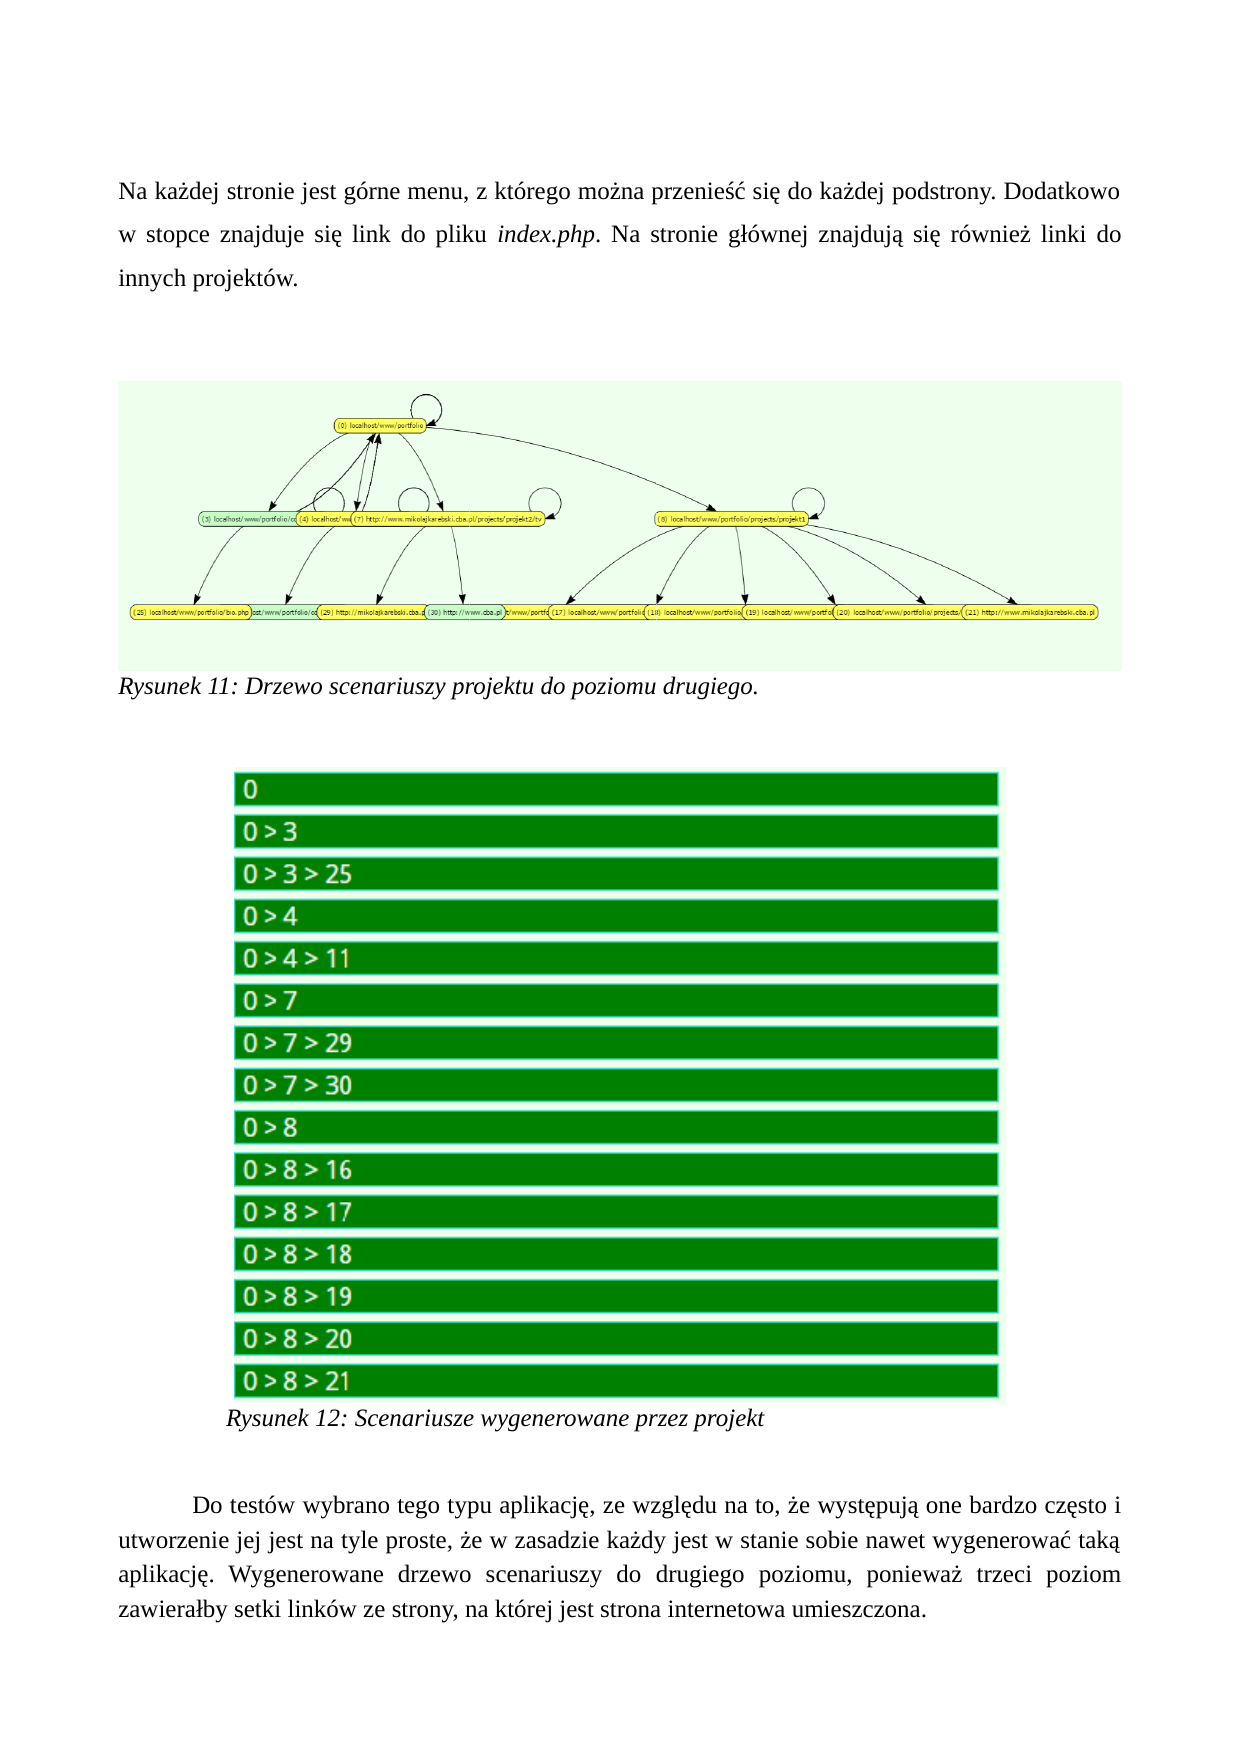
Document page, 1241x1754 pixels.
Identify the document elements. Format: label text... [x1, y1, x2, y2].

text Do testów wybrano tego typu aplikację, ze względu na to, że występują one bardzo często i utworzenie jej jest na tyle proste, że w zasadzie każdy jest w stanie sobie nawet wygenerować taką aplikację. Wygenerowane drzewo scenariuszy do drugiego poziomu, ponieważ trzeci poziom zawierałby setki linków ze strony, na której jest strona internetowa umieszczona. [118, 1490, 1122, 1623]
picture [234, 767, 1007, 1403]
text Rysunek 12: Scenariusze wygenerowane przez projekt [226, 1403, 1014, 1432]
text Rysunek 11: Drzewo scenariuszy projektu do poziomu drugiego. [118, 671, 1122, 700]
picture [118, 381, 1123, 671]
text Na każdej stronie jest górne menu, z którego można przenieść się do każdej podstrony. Dodatkowo w stopce znajduje się link do pliku index.php. Na stronie głównej znajdują się również linki do innych projektów. [118, 176, 1122, 291]
